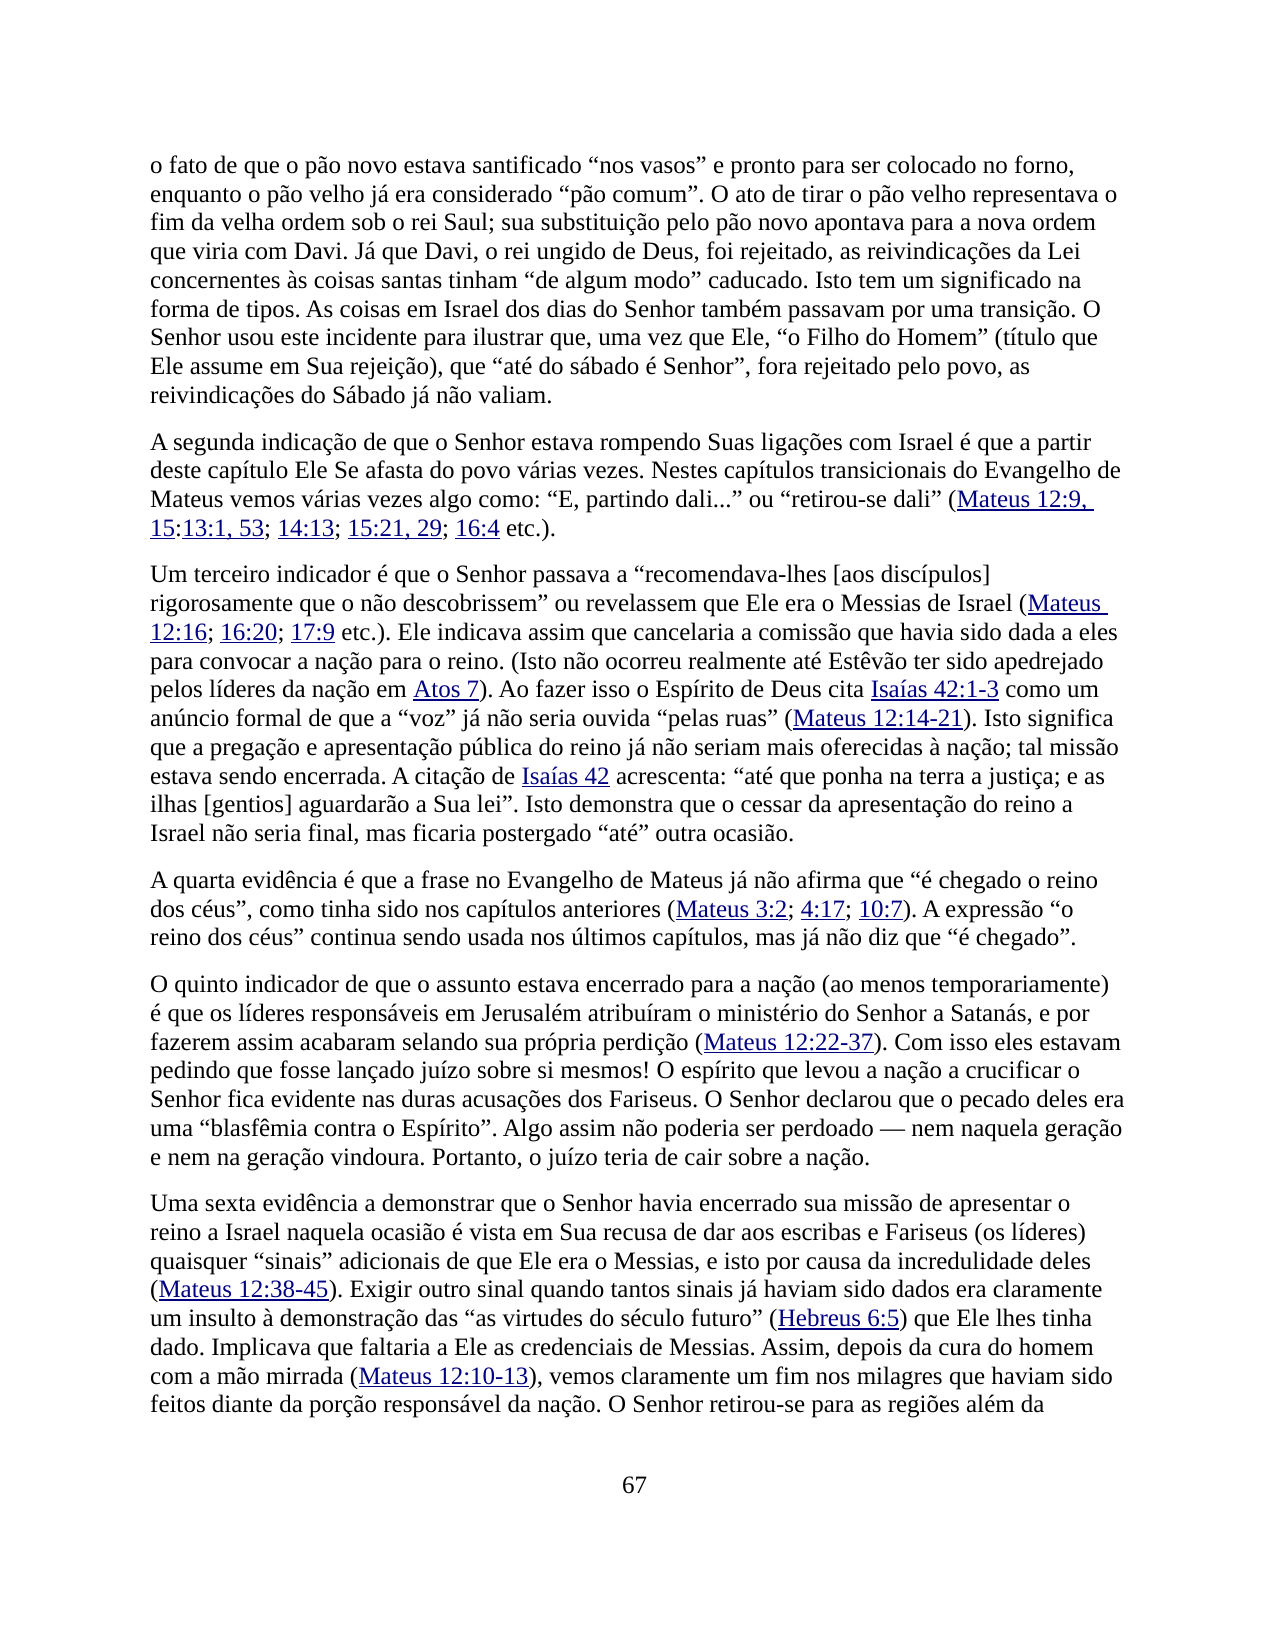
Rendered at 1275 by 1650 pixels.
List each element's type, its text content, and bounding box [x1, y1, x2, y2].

text Uma sexta evidência a demonstrar que o Senhor havia encerrado sua missão de apresentar o reino a Israel naquela ocasião é vista em Sua recusa de dar aos escribas e Fariseus (os líderes) quaisquer “sinais” adicionais de que Ele era o Messias, e isto por causa da incredulidade deles (Mateus 12:38-45). Exigir outro sinal quando tantos sinais já haviam sido dados era claramente um insulto à demonstração das “as virtudes do século futuro” (Hebreus 6:5) que Ele lhes tinha dado. Implicava que faltaria a Ele as credenciais de Messias. Assim, depois da cura do homem com a mão mirrada (Mateus 12:10-13), vemos claramente um fim nos milagres que haviam sido feitos diante da porção responsável da nação. O Senhor retirou-se para as regiões além da [150, 1188, 1125, 1418]
text O quinto indicador de que o assunto estava encerrado para a nação (ao menos temporariamente) é que os líderes responsáveis em Jerusalém atribuíram o ministério do Senhor a Satanás, e por fazerem assim acabaram selando sua própria perdição (Mateus 12:22-37). Com isso eles estavam pedindo que fosse lançado juízo sobre si mesmos! O espírito que levou a nação a crucificar o Senhor fica evidente nas duras acusações dos Fariseus. O Senhor declarou que o pecado deles era uma “blasfêmia contra o Espírito”. Algo assim não poderia ser perdoado — nem naquela geração e nem na geração vindoura. Portanto, o juízo teria de cair sobre a nação. [150, 969, 1125, 1170]
text Um terceiro indicador é que o Senhor passava a “recomendava-lhes [aos discípulos] rigorosamente que o não descobrissem” ou revelassem que Ele era o Messias de Israel (Mateus 12:16; 16:20; 17:9 etc.). Ele indicava assim que cancelaria a comissão que havia sido dada a eles para convocar a nação para o reino. (Isto não ocorreu realmente até Estêvão ter sido apedrejado pelos líderes da nação em Atos 7). Ao fazer isso o Espírito de Deus cita Isaías 42:1-3 como um anúncio formal de que a “voz” já não seria ouvida “pelas ruas” (Mateus 12:14-21). Isto significa que a pregação e apresentação pública do reino já não seriam mais oferecidas à nação; tal missão estava sendo encerrada. A citação de Isaías 42 acrescenta: “até que ponha na terra a justiça; e as ilhas [gentios] aguardarão a Sua lei”. Isto demonstra que o cessar da apresentação do reino a Israel não seria final, mas ficaria postergado “até” outra ocasião. [150, 559, 1125, 847]
text A quarta evidência é que a frase no Evangelho de Mateus já não afirma que “é chegado o reino dos céus”, como tinha sido nos capítulos anteriores (Mateus 3:2; 4:17; 10:7). A expressão “o reino dos céus” continua sendo usada nos últimos capítulos, mas já não diz que “é chegado”. [150, 865, 1125, 951]
text A segunda indicação de que o Senhor estava rompendo Suas ligações com Israel é que a partir deste capítulo Ele Se afasta do povo várias vezes. Nestes capítulos transicionais do Evangelho de Mateus vemos várias vezes algo como: “E, partindo dali...” ou “retirou-se dali” (Mateus 12:9, 15:13:1, 53; 14:13; 15:21, 29; 16:4 etc.). [150, 427, 1125, 542]
text o fato de que o pão novo estava santificado “nos vasos” e pronto para ser colocado no forno, enquanto o pão velho já era considerado “pão comum”. O ato de tirar o pão velho representava o fim da velha ordem sob o rei Saul; sua substituição pelo pão novo apontava para a nova ordem que viria com Davi. Já que Davi, o rei ungido de Deus, foi rejeitado, as reivindicações da Lei concernentes às coisas santas tinham “de algum modo” caducado. Isto tem um significado na forma de tipos. As coisas em Israel dos dias do Senhor também passavam por uma transição. O Senhor usou este incidente para ilustrar que, uma vez que Ele, “o Filho do Homem” (título que Ele assume em Sua rejeição), que “até do sábado é Senhor”, fora rejeitado pelo povo, as reivindicações do Sábado já não valiam. [150, 150, 1125, 409]
